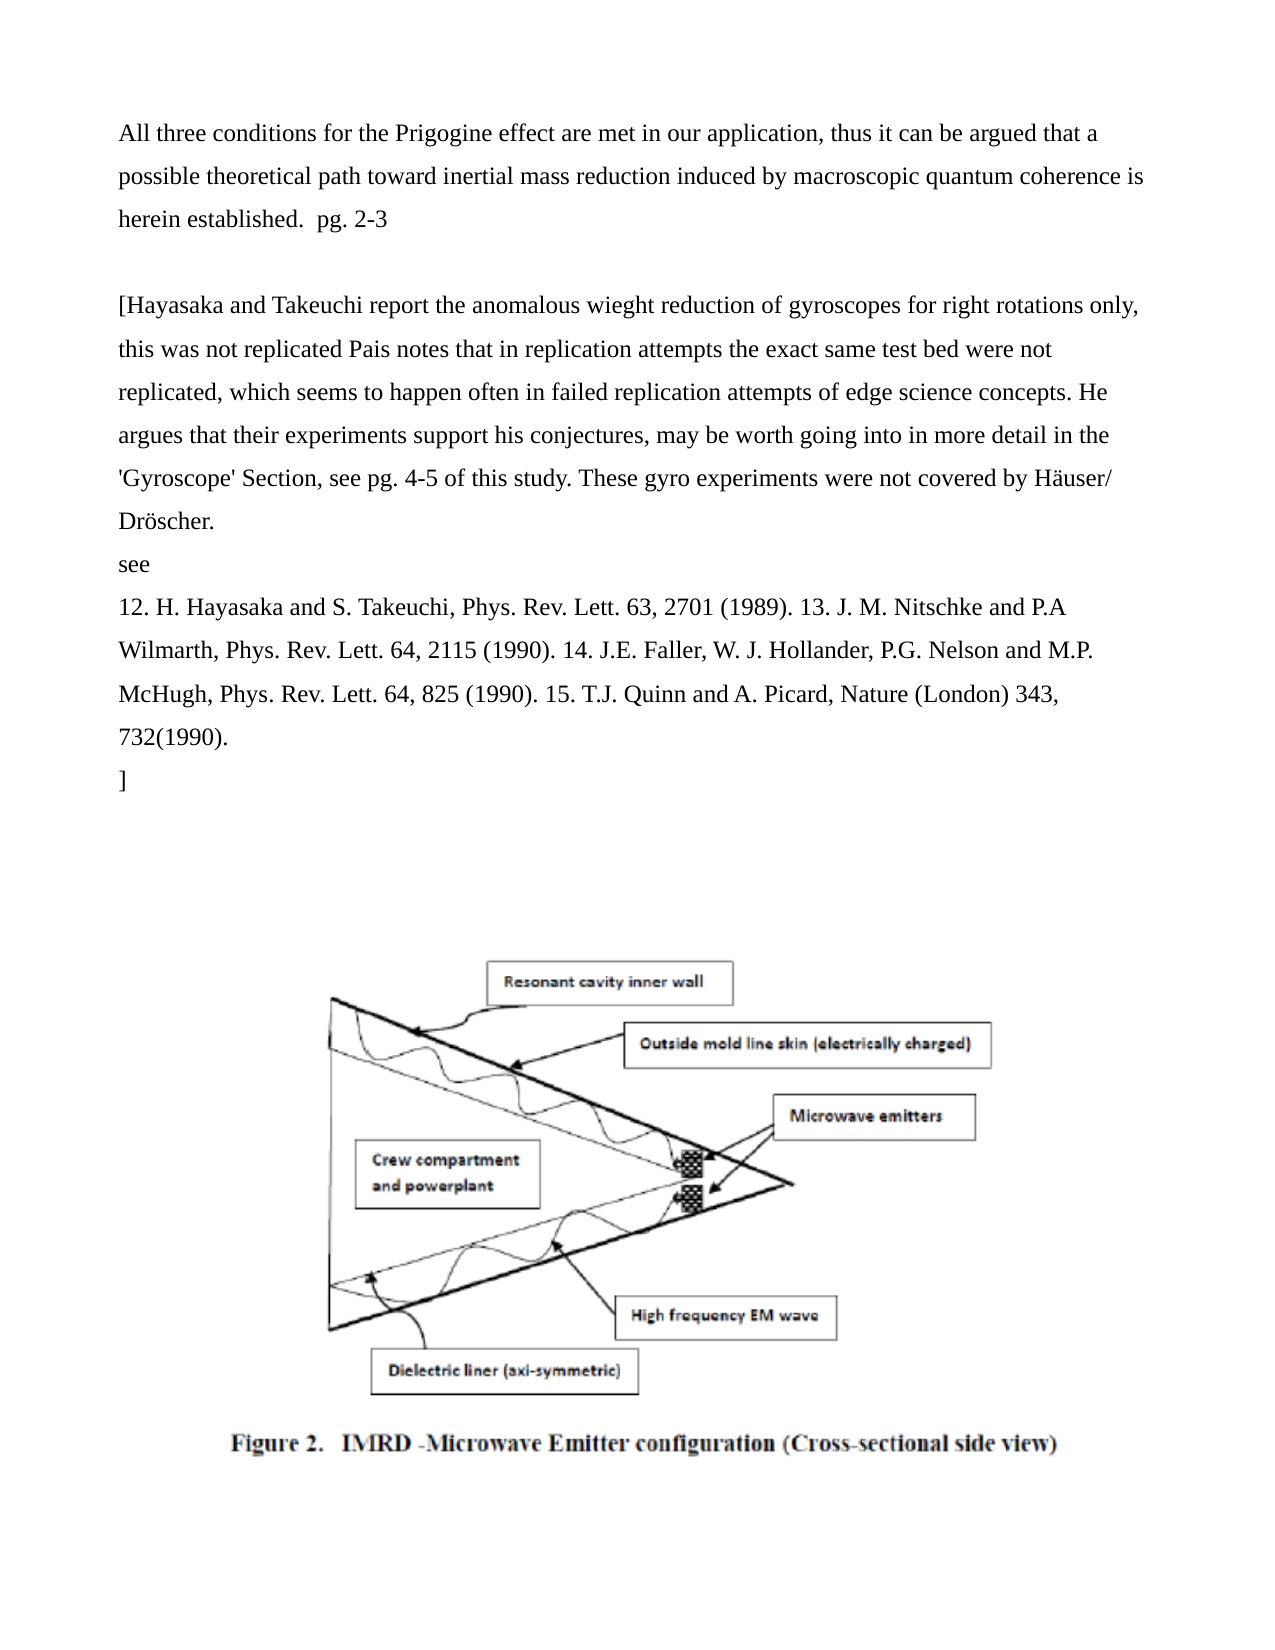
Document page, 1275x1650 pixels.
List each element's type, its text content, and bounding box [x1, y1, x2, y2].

picture [202, 894, 1073, 1478]
text All three conditions for the Prigogine effect are met in our application, thus it can be argued that a possible theoretical path toward inertial mass reduction induced by macroscopic quantum coherence is herein established. pg. 2-3 [118, 118, 1157, 233]
text see [118, 549, 1157, 578]
text ] [118, 765, 1157, 794]
text [Hayasaka and Takeuchi report the anomalous wieght reduction of gyroscopes for right rotations only, this was not replicated Pais notes that in replication attempts the exact same test bed were not replicated, which seems to happen often in failed replication attempts of edge science concepts. He argues that their experiments support his conjectures, may be worth going into in more detail in the 'Gyroscope' Section, see pg. 4-5 of this study. These gyro experiments were not covered by Häuser/ Dröscher. [118, 291, 1157, 535]
text 12. H. Hayasaka and S. Takeuchi, Phys. Rev. Lett. 63, 2701 (1989). 13. J. M. Nitschke and P.A Wilmarth, Phys. Rev. Lett. 64, 2115 (1990). 14. J.E. Faller, W. J. Hollander, P.G. Nelson and M.P. McHugh, Phys. Rev. Lett. 64, 825 (1990). 15. T.J. Quinn and A. Picard, Nature (London) 343, 732(1990). [118, 592, 1157, 751]
